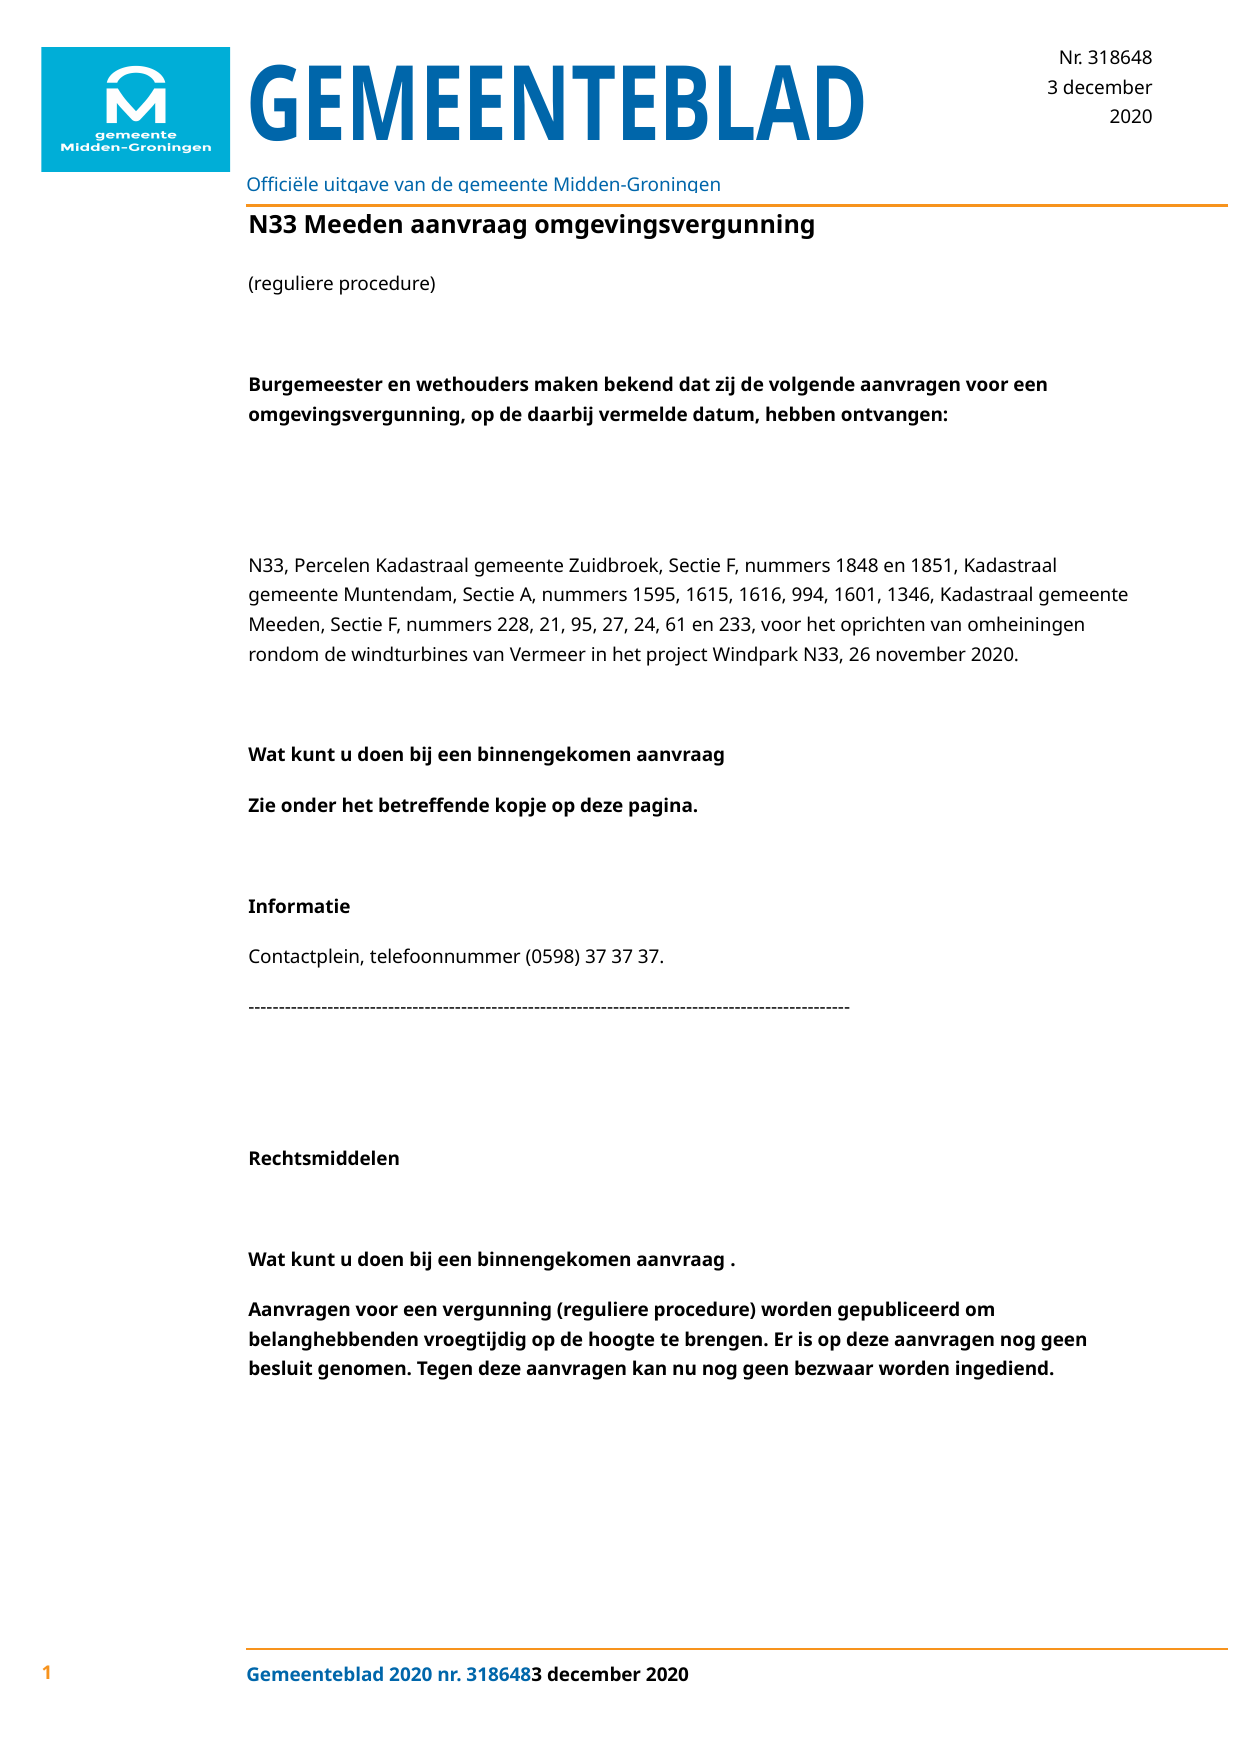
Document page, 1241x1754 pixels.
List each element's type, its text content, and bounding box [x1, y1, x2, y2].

text Informatie [248, 893, 1152, 918]
text Wat kunt u doen bij een binnengekomen aanvraag [248, 742, 1152, 767]
text --------------------------------------------------------------------------------------------------- [248, 994, 1152, 1019]
text Wat kunt u doen bij een binnengekomen aanvraag . [248, 1246, 1152, 1271]
text (reguliere procedure) [248, 270, 1152, 296]
text Zie onder het betreffende kopje op deze pagina. [248, 792, 1152, 818]
text Burgemeester en wethouders maken bekend dat zij de volgende aanvragen voor een omgevingsvergunning, op de daarbij vermelde datum, hebben ontvangen: [248, 371, 1152, 426]
text Contactplein, telefoonnummer (0598) 37 37 37. [248, 943, 1152, 969]
text Rechtsmiddelen [248, 1145, 1152, 1171]
picture [107, 89, 165, 122]
text Aanvragen voor een vergunning (reguliere procedure) worden gepubliceerd om belanghebbenden vroegtijdig op de hoogte te brengen. Er is op deze aanvragen nog geen besluit genomen. Tegen deze aanvragen kan nu nog geen bezwaar worden ingediend. [248, 1296, 1152, 1381]
text N33 Meeden aanvraag omgevingsvergunning [248, 207, 1152, 241]
picture [184, 146, 190, 153]
picture [108, 66, 164, 82]
text N33, Percelen Kadastraal gemeente Zuidbroek, Sectie F, nummers 1848 en 1851, Kadastraal gemeente Muntendam, Sectie A, nummers 1595, 1615, 1616, 994, 1601, 1346, Kadastraal gemeente Meeden, Sectie F, nummers 228, 21, 95, 27, 24, 61 en 233, voor het oprichten van omheiningen rondom de windturbines van Vermeer in het project Windpark N33, 26 november 2020. [248, 552, 1152, 666]
